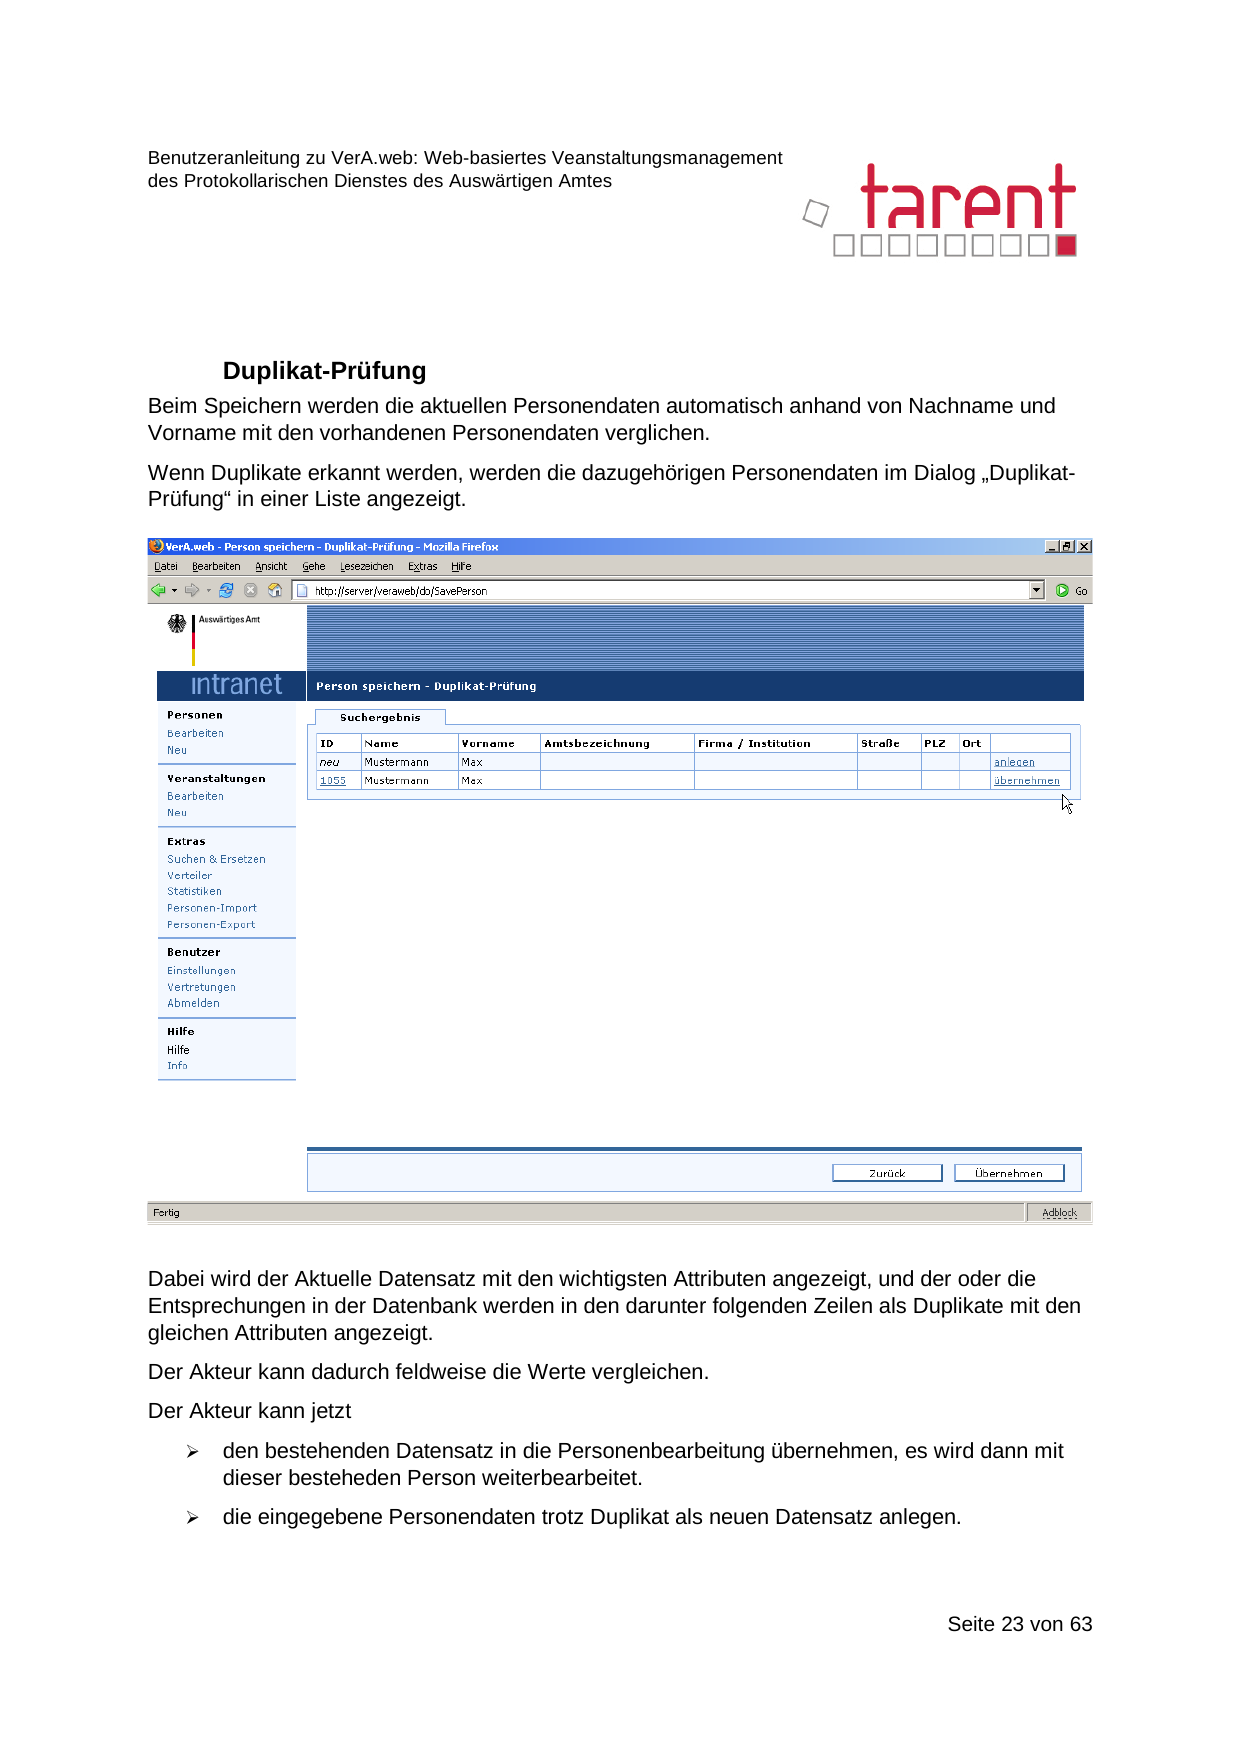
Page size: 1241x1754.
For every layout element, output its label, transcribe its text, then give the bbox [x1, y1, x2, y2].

picture [790, 151, 1091, 268]
list den bestehenden Datensatz in die Personenbearbeitung übernehmen, es wird dann mit dieser besteheden Person weiterbearbeitet. [185, 1438, 1092, 1490]
text Dabei wird der Aktuelle Datensatz mit den wichtigsten Attributen angezeigt, und der oder die Entsprechungen in der Datenbank werden in den darunter folgenden Zeilen als Duplikate mit den gleichen Attributen angezeigt. [148, 1266, 1092, 1345]
text Der Akteur kann dadurch feldweise die Werte vergleichen. [148, 1359, 1092, 1384]
text Wenn Duplikate erkannt werden, werden die dazugehörigen Personendaten im Dialog „Duplikat- Prüfung“ in einer Liste angezeigt. [148, 460, 1092, 538]
list die eingegebene Personendaten trotz Duplikat als neuen Datensatz anlegen. [185, 1504, 1092, 1529]
text Beim Speichern werden die aktuellen Personendaten automatisch anhand von Nachname und Vorname mit den vorhandenen Personendaten verglichen. [148, 394, 1092, 445]
picture [147, 538, 1093, 1225]
subtitle Duplikat-Prüfung [148, 357, 1092, 385]
text Der Akteur kann jetzt [148, 1399, 1092, 1423]
